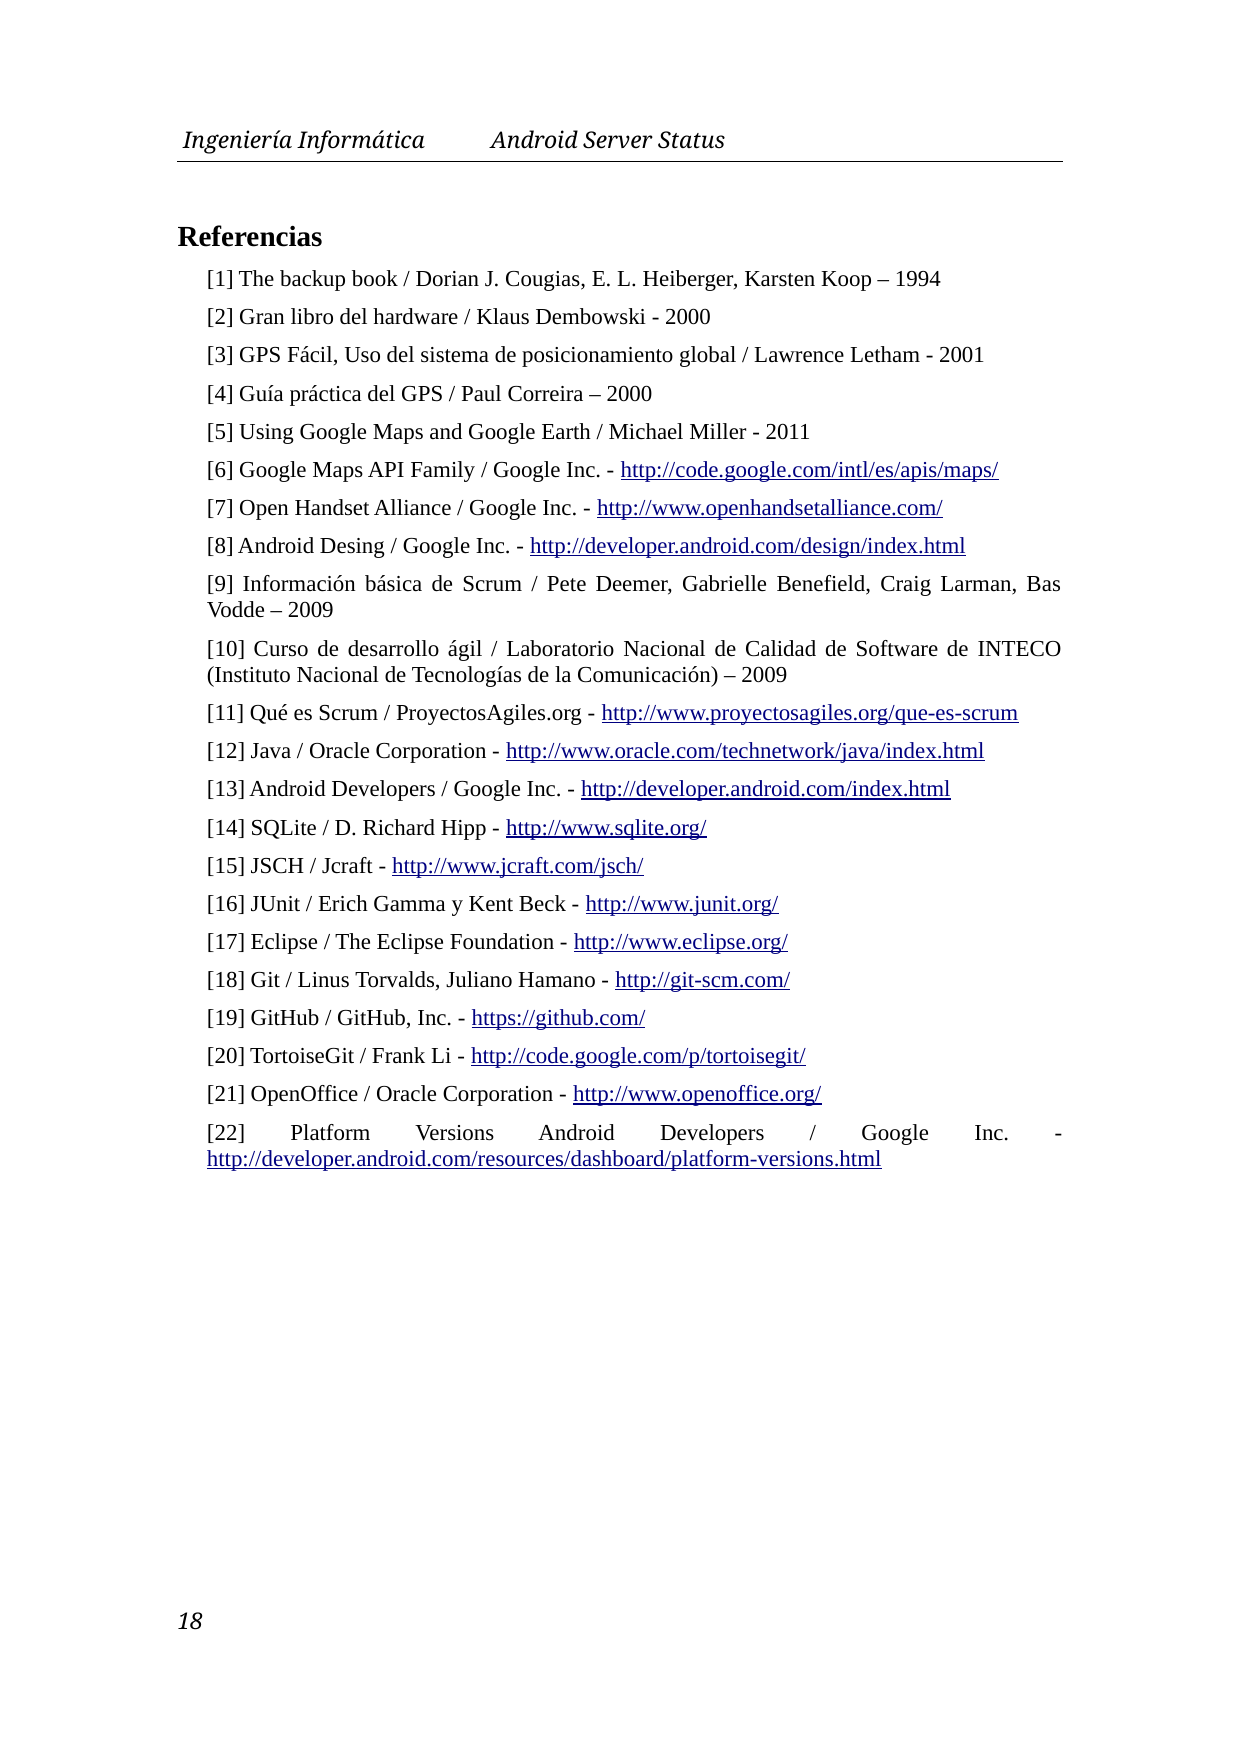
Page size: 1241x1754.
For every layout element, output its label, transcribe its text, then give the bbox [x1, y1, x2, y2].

list [18] Git / Linus Torvalds, Juliano Hamano - http://git-scm.com/ [177, 966, 1063, 992]
list [2] Gran libro del hardware / Klaus Dembowski - 2000 [177, 303, 1063, 330]
list [11] Qué es Scrum / ProyectosAgiles.org - http://www.proyectosagiles.org/que-es-scrum [177, 699, 1063, 726]
list [17] Eclipse / The Eclipse Foundation - http://www.eclipse.org/ [177, 928, 1063, 954]
list [13] Android Developers / Google Inc. - http://developer.android.com/index.html [177, 775, 1063, 802]
list [10] Curso de desarrollo ágil / Laboratorio Nacional de Calidad de Software de INTECO (Instituto Nacional de Tecnologías de la Comunicación) – 2009 [177, 635, 1063, 687]
text Referencias [177, 219, 1063, 253]
list [3] GPS Fácil, Uso del sistema de posicionamiento global / Lawrence Letham - 2001 [177, 341, 1063, 368]
list [22] Platform Versions Android Developers / Google Inc. - http://developer.android.com/resources/dashboard/platform-versions.html [177, 1118, 1063, 1171]
list [9] Información básica de Scrum / Pete Deemer, Gabrielle Benefield, Craig Larman, Bas Vodde – 2009 [177, 570, 1063, 623]
list [5] Using Google Maps and Google Earth / Michael Miller - 2011 [177, 418, 1063, 444]
list [4] Guía práctica del GPS / Paul Correira – 2000 [177, 379, 1063, 406]
list [20] TortoiseGit / Frank Li - http://code.google.com/p/tortoisegit/ [177, 1042, 1063, 1069]
list [12] Java / Oracle Corporation - http://www.oracle.com/technetwork/java/index.html [177, 737, 1063, 764]
list [1] The backup book / Dorian J. Cougias, E. L. Heiberger, Karsten Koop – 1994 [177, 265, 1063, 292]
list [14] SQLite / D. Richard Hipp - http://www.sqlite.org/ [177, 813, 1063, 840]
list [7] Open Handset Alliance / Google Inc. - http://www.openhandsetalliance.com/ [177, 494, 1063, 520]
list [6] Google Maps API Family / Google Inc. - http://code.google.com/intl/es/apis/maps/ [177, 456, 1063, 482]
list [15] JSCH / Jcraft - http://www.jcraft.com/jsch/ [177, 852, 1063, 878]
list [21] OpenOffice / Oracle Corporation - http://www.openoffice.org/ [177, 1080, 1063, 1107]
list [16] JUnit / Erich Gamma y Kent Beck - http://www.junit.org/ [177, 890, 1063, 916]
list [19] GitHub / GitHub, Inc. - https://github.com/ [177, 1004, 1063, 1031]
list [8] Android Desing / Google Inc. - http://developer.android.com/design/index.html [177, 532, 1063, 558]
